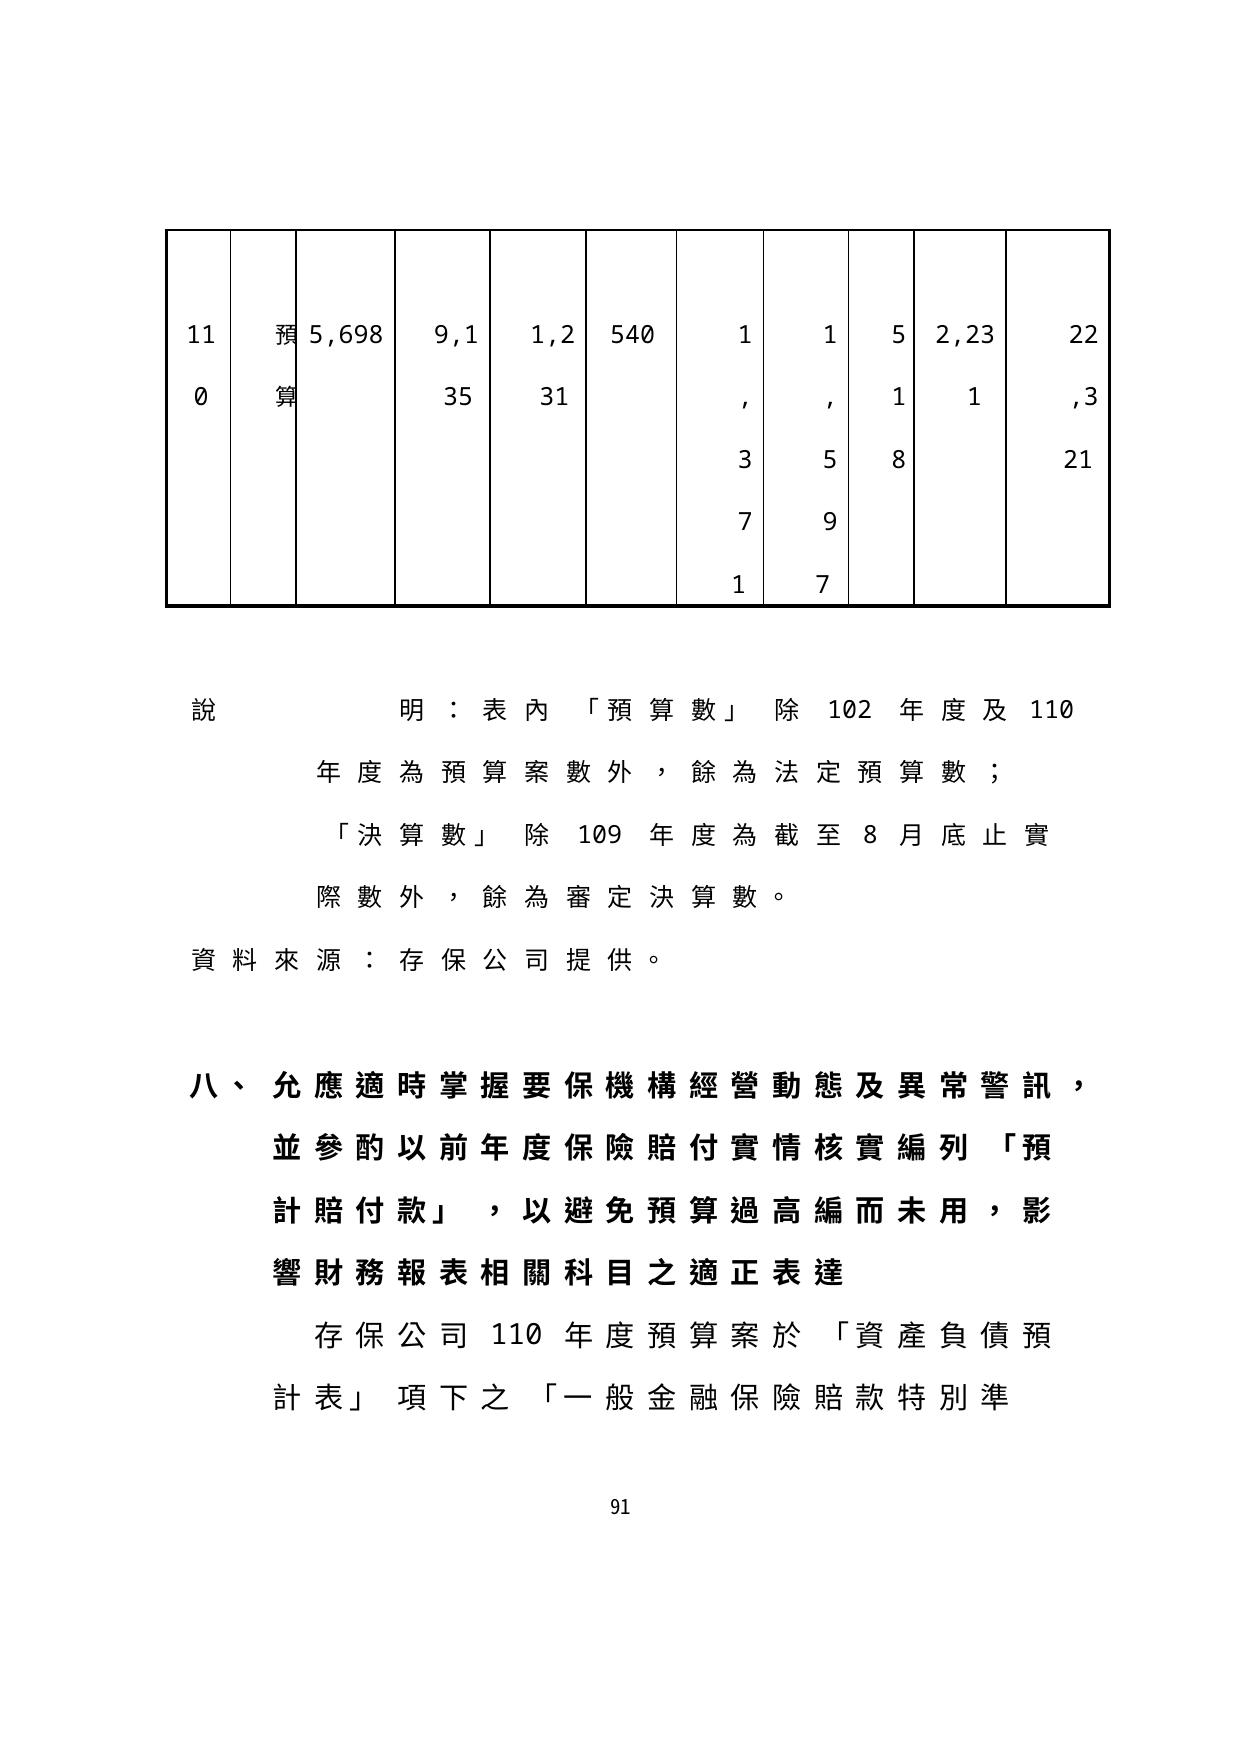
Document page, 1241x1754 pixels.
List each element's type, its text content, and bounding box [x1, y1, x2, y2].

table_cell 預算 [231, 231, 295, 604]
table_cell 2,231 [915, 231, 1005, 604]
table_cell 9,135 [396, 231, 489, 604]
table_cell 1,231 [491, 231, 585, 604]
table_cell 110 [168, 231, 230, 604]
table_cell 518 [849, 231, 913, 604]
table_cell 22,321 [1007, 231, 1108, 604]
text 說 明：表內「預算數」除102年度及110年度為預算案數外，餘為法定預算數；「決算數」除109年度為截至8月底止實際數外，餘為審定決算數。 [153, 667, 1087, 917]
table_cell 5,698 [297, 231, 394, 604]
table_cell 540 [587, 231, 676, 604]
text 存保公司110年度預算案於「資產負債預計表」項下之「一般金融保險賠款特別準 [242, 1292, 1058, 1417]
text 資料來源：存保公司提供。 [153, 917, 1058, 979]
text 八、允應適時掌握要保機構經營動態及異常警訊，並參酌以前年度保險賠付實情核實編列「預計賠付款」，以避免預算過高編而未用，影響財務報表相關科目之適正表達 [183, 1042, 1058, 1292]
table_cell 1,597 [764, 231, 848, 604]
table_cell 1,371 [677, 231, 763, 604]
